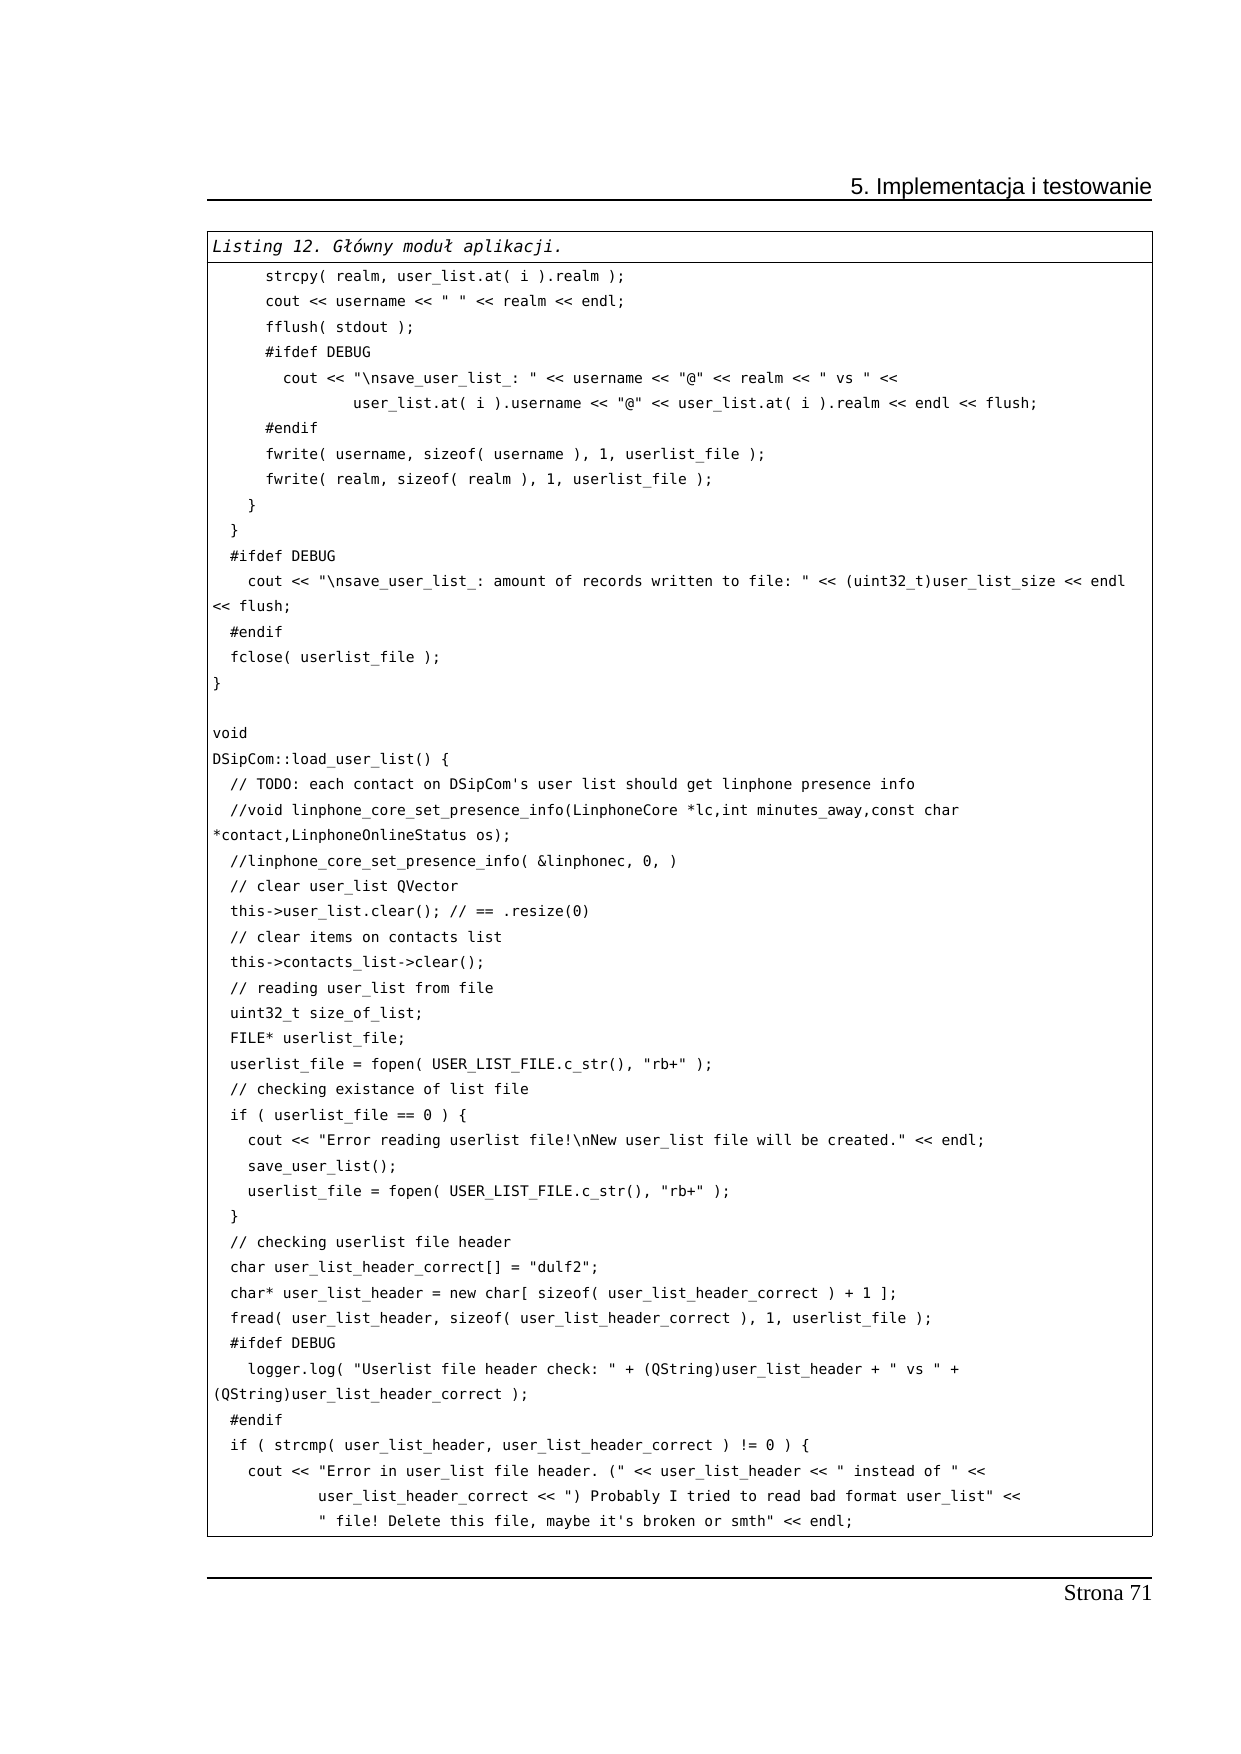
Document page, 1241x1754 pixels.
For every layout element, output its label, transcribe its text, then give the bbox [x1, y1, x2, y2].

table_cell strcpy( realm, user_list.at( i ).realm ); cout << username << " " << realm << endl; fflush( stdout ); #ifdef DEBUG cout << "\nsave_user_list_: " << username << "@" << realm << " vs " << user_list.at( i ).username << "@" << user_list.at( i ).realm << endl << flush; #endif fwrite( username, sizeof( username ), 1, userlist_file ); fwrite( realm, sizeof( realm ), 1, userlist_file ); } } #ifdef DEBUG cout << "\nsave_user_list_: amount of records written to file: " << (uint32_t)user_list_size << endl << flush; #endif fclose( userlist_file ); } void DSipCom::load_user_list() { // TODO: each contact on DSipCom's user list should get linphone presence info //void linphone_core_set_presence_info(LinphoneCore *lc,int minutes_away,const char *contact,LinphoneOnlineStatus os); //linphone_core_set_presence_info( &linphonec, 0, ) // clear user_list QVector this->user_list.clear(); // == .resize(0) // clear items on contacts list this->contacts_list->clear(); // reading user_list from file uint32_t size_of_list; FILE* userlist_file; userlist_file = fopen( USER_LIST_FILE.c_str(), "rb+" ); // checking existance of list file if ( userlist_file == 0 ) { cout << "Error reading userlist file!\nNew user_list file will be created." << endl; save_user_list(); userlist_file = fopen( USER_LIST_FILE.c_str(), "rb+" ); } // checking userlist file header char user_list_header_correct[] = "dulf2"; char* user_list_header = new char[ sizeof( user_list_header_correct ) + 1 ]; fread( user_list_header, sizeof( user_list_header_correct ), 1, userlist_file ); #ifdef DEBUG logger.log( "Userlist file header check: " + (QString)user_list_header + " vs " + (QString)user_list_header_correct ); #endif if ( strcmp( user_list_header, user_list_header_correct ) != 0 ) { cout << "Error in user_list file header. (" << user_list_header << " instead of " << user_list_header_correct << ") Probably I tried to read bad format user_list" << " file! Delete this file, maybe it's broken or smth" << endl; [208, 263, 1152, 1536]
table_header Listing 12. Główny moduł aplikacji. [208, 232, 1152, 262]
